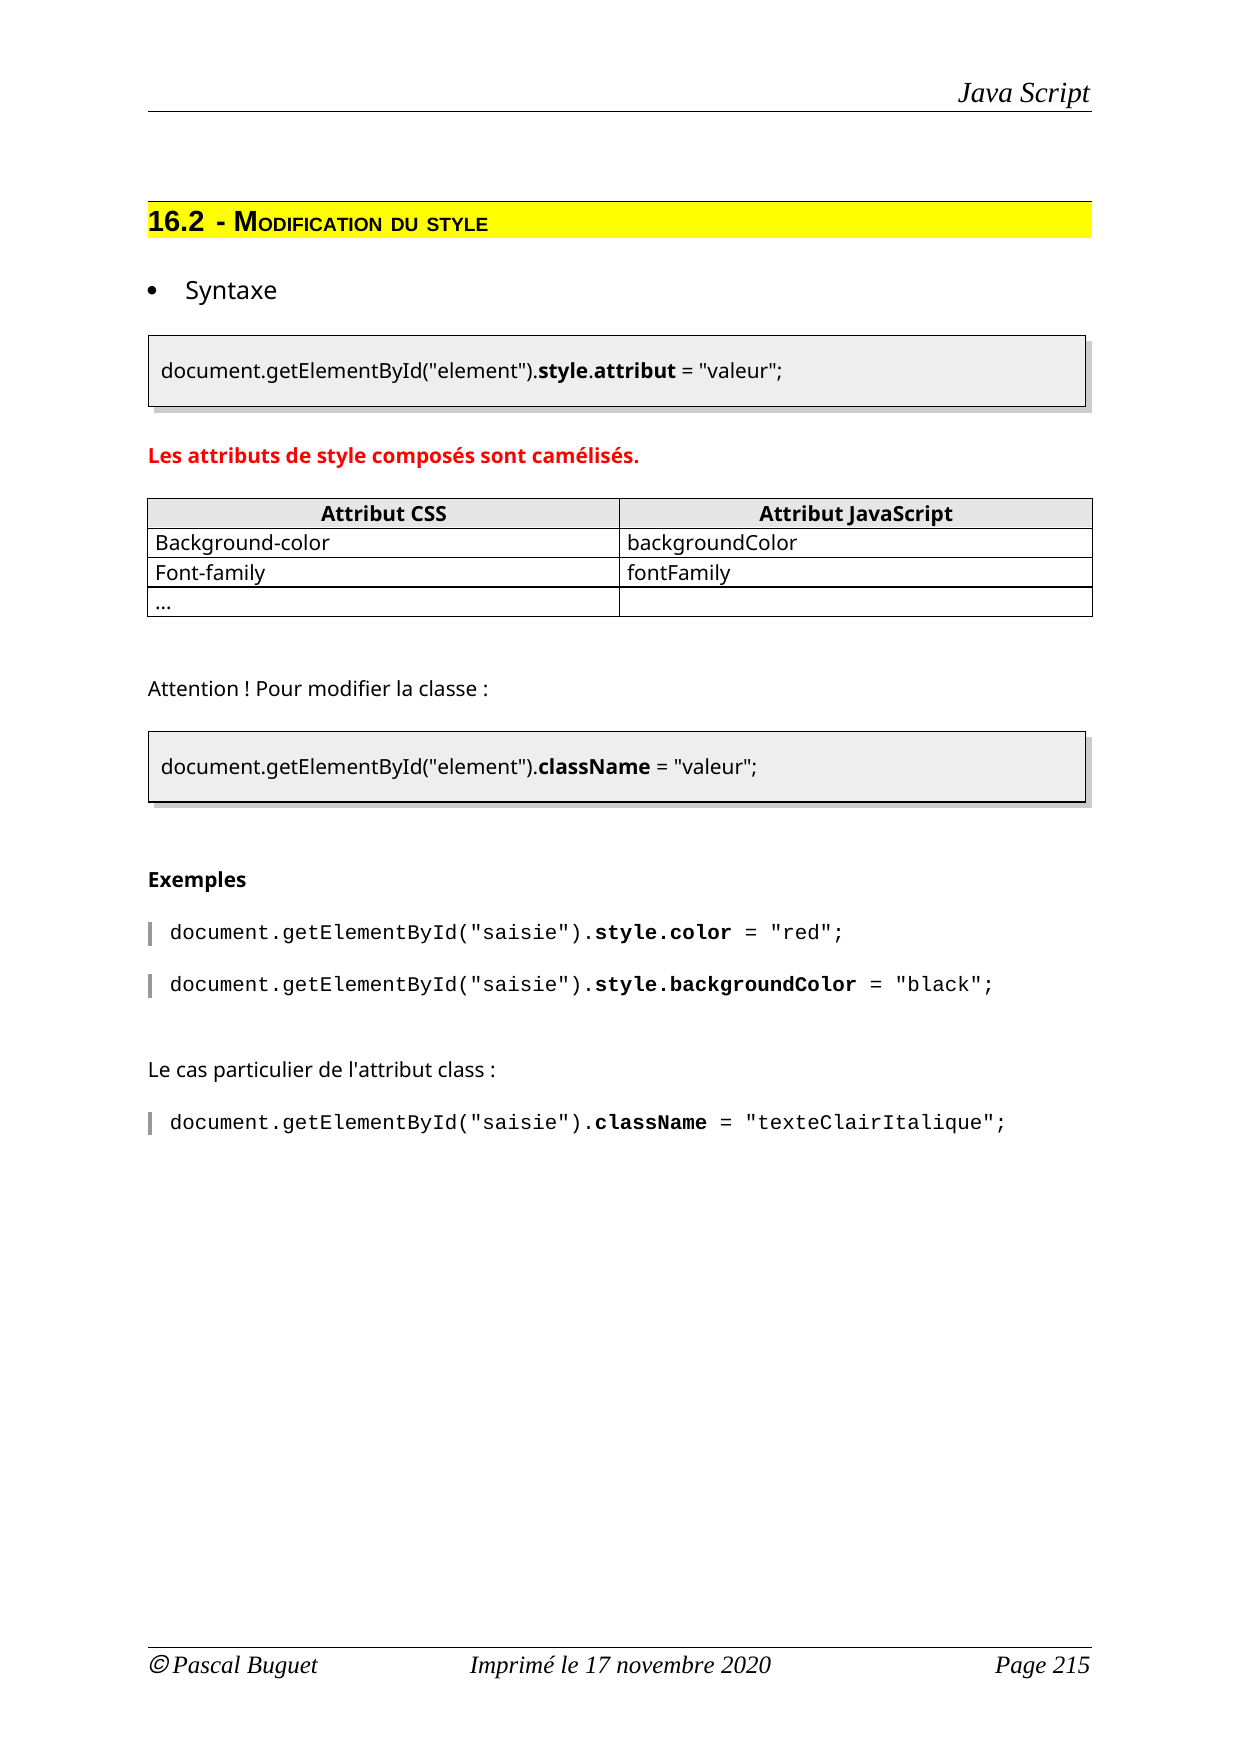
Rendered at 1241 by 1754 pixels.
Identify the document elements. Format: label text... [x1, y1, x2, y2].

table_cell [620, 588, 1092, 616]
table_header Attribut JavaScript [620, 499, 1092, 527]
text document.getElementById("saisie").className = "texteClairItalique"; [152, 1112, 1092, 1135]
text document.getElementById("saisie").style.backgroundColor = "black"; [152, 974, 1092, 998]
table_cell … [148, 588, 619, 616]
text Le cas particulier de l'attribut class : [148, 1055, 1092, 1083]
table_header Attribut CSS [148, 499, 619, 527]
text document.getElementById("saisie").style.color = "red"; [152, 922, 1092, 946]
text document.getElementById("element").className = "valeur"; [149, 732, 1085, 801]
list Syntaxe [148, 272, 1092, 307]
table_cell Font-family [148, 558, 619, 586]
table_cell backgroundColor [620, 529, 1092, 557]
table_cell Background-color [148, 529, 619, 557]
text Les attributs de style composés sont camélisés. [148, 441, 1092, 469]
text Exemples [148, 865, 1092, 894]
table_cell fontFamily [620, 558, 1092, 586]
subtitle - Modification du style [148, 202, 1092, 238]
text document.getElementById("element").style.attribut = "valeur"; [149, 336, 1085, 406]
text Attention ! Pour modifier la classe : [148, 674, 1092, 702]
